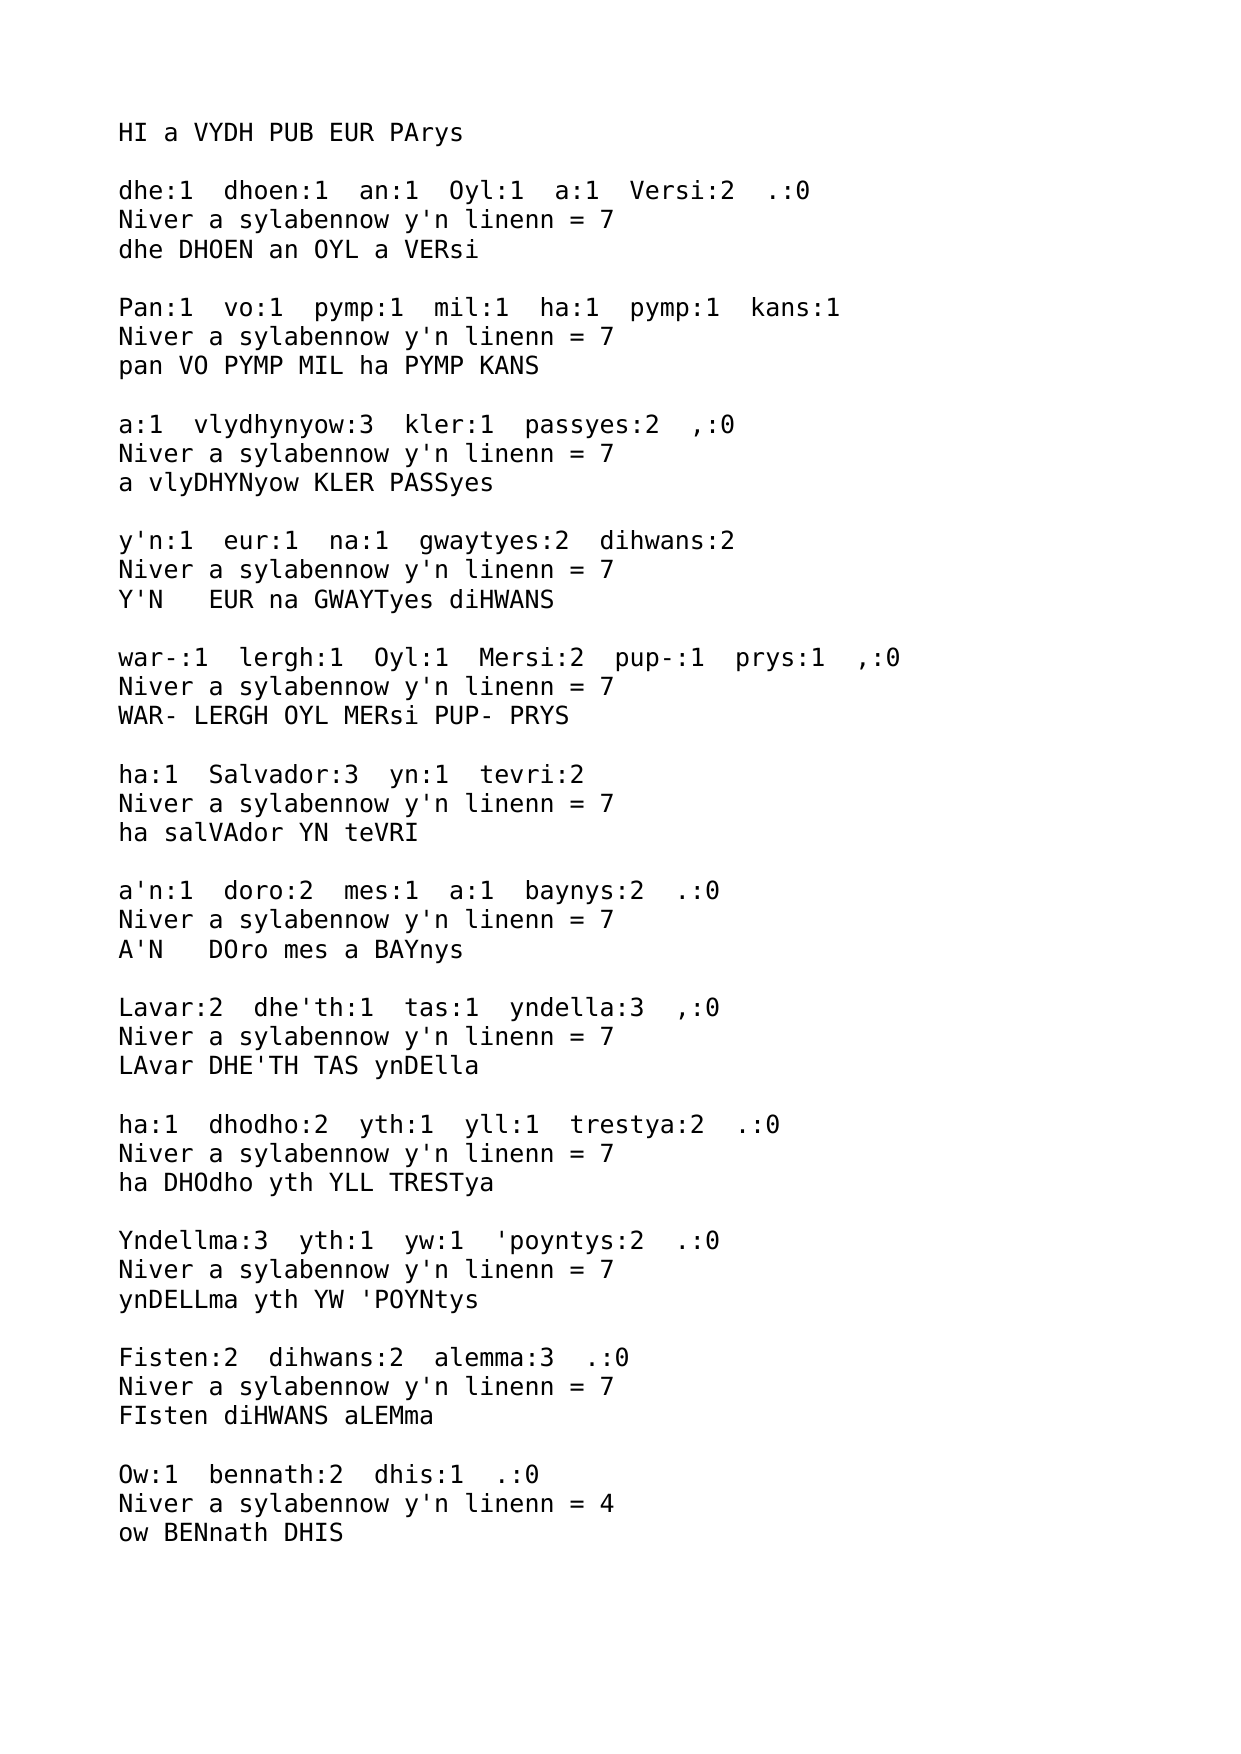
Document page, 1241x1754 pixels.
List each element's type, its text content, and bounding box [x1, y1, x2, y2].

text Niver a sylabennow y'n linenn = 7 [118, 439, 1122, 468]
text ha:1 dhodho:2 yth:1 yll:1 trestya:2 .:0 [118, 1110, 1122, 1139]
text Ow:1 bennath:2 dhis:1 .:0 [118, 1460, 1122, 1489]
text Lavar:2 dhe'th:1 tas:1 yndella:3 ,:0 [118, 993, 1122, 1022]
text dhe DHOEN an OYL a VERsi [118, 235, 1122, 264]
text Niver a sylabennow y'n linenn = 7 [118, 906, 1122, 935]
text Niver a sylabennow y'n linenn = 4 [118, 1489, 1122, 1518]
text Niver a sylabennow y'n linenn = 7 [118, 322, 1122, 351]
text HI a VYDH PUB EUR PArys [118, 118, 1122, 147]
text ow BENnath DHIS [118, 1518, 1122, 1547]
text Niver a sylabennow y'n linenn = 7 [118, 672, 1122, 701]
text FIsten diHWANS aLEMma [118, 1401, 1122, 1431]
text Niver a sylabennow y'n linenn = 7 [118, 1139, 1122, 1168]
text Yndellma:3 yth:1 yw:1 'poyntys:2 .:0 [118, 1226, 1122, 1256]
text ha DHOdho yth YLL TRESTya [118, 1168, 1122, 1197]
text Y'N EUR na GWAYTyes diHWANS [118, 585, 1122, 614]
text LAvar DHE'TH TAS ynDElla [118, 1051, 1122, 1081]
text Niver a sylabennow y'n linenn = 7 [118, 556, 1122, 585]
text a vlyDHYNyow KLER PASSyes [118, 468, 1122, 497]
text pan VO PYMP MIL ha PYMP KANS [118, 351, 1122, 381]
text Niver a sylabennow y'n linenn = 7 [118, 1022, 1122, 1051]
text WAR- LERGH OYL MERsi PUP- PRYS [118, 701, 1122, 731]
text Niver a sylabennow y'n linenn = 7 [118, 206, 1122, 235]
text ynDELLma yth YW 'POYNtys [118, 1285, 1122, 1314]
text Niver a sylabennow y'n linenn = 7 [118, 1372, 1122, 1401]
text Fisten:2 dihwans:2 alemma:3 .:0 [118, 1343, 1122, 1372]
text ha:1 Salvador:3 yn:1 tevri:2 [118, 760, 1122, 789]
text Niver a sylabennow y'n linenn = 7 [118, 789, 1122, 818]
text a'n:1 doro:2 mes:1 a:1 baynys:2 .:0 [118, 876, 1122, 906]
text y'n:1 eur:1 na:1 gwaytyes:2 dihwans:2 [118, 526, 1122, 556]
text dhe:1 dhoen:1 an:1 Oyl:1 a:1 Versi:2 .:0 [118, 176, 1122, 206]
text a:1 vlydhynyow:3 kler:1 passyes:2 ,:0 [118, 410, 1122, 439]
text war-:1 lergh:1 Oyl:1 Mersi:2 pup-:1 prys:1 ,:0 [118, 643, 1122, 672]
text Pan:1 vo:1 pymp:1 mil:1 ha:1 pymp:1 kans:1 [118, 293, 1122, 322]
text Niver a sylabennow y'n linenn = 7 [118, 1256, 1122, 1285]
text ha salVAdor YN teVRI [118, 818, 1122, 847]
text A'N DOro mes a BAYnys [118, 935, 1122, 964]
